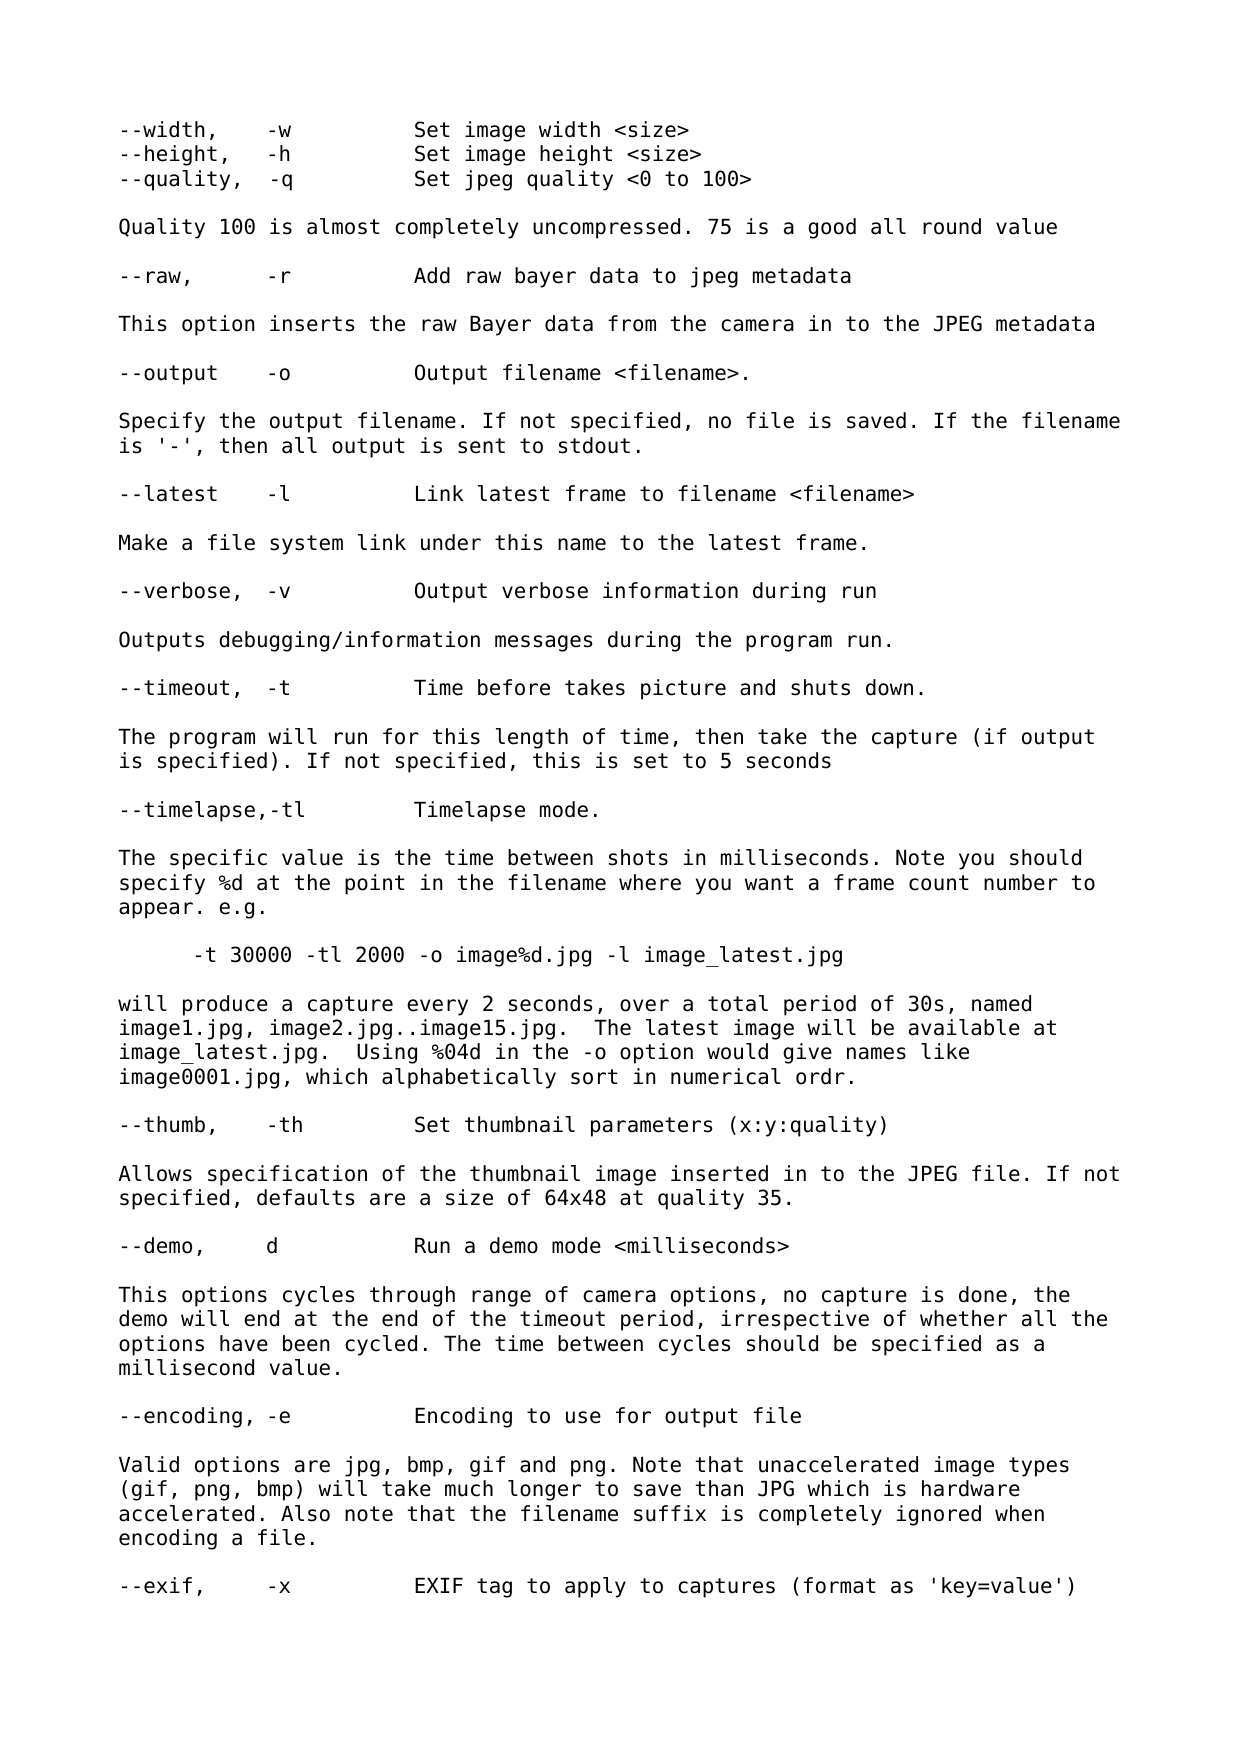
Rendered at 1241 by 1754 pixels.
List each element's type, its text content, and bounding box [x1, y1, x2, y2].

text --exif, -x EXIF tag to apply to captures (format as 'key=value') [118, 1574, 1122, 1599]
text --demo, d Run a demo mode <milliseconds> [118, 1234, 1122, 1259]
text --thumb, -th Set thumbnail parameters (x:y:quality) [118, 1113, 1122, 1137]
text This option inserts the raw Bayer data from the camera in to the JPEG metadata [118, 312, 1122, 337]
text Outputs debugging/information messages during the program run. [118, 628, 1122, 652]
text The program will run for this length of time, then take the capture (if output is specified). If not specified, this is set to 5 seconds [118, 725, 1122, 773]
text --height, -h Set image height <size> [118, 142, 1122, 167]
text Allows specification of the thumbnail image inserted in to the JPEG file. If not specified, defaults are a size of 64x48 at quality 35. [118, 1162, 1122, 1210]
text Valid options are jpg, bmp, gif and png. Note that unaccelerated image types (gif, png, bmp) will take much longer to save than JPG which is hardware accelerated. Also note that the filename suffix is completely ignored when encoding a file. [118, 1453, 1122, 1550]
text This options cycles through range of camera options, no capture is done, the demo will end at the end of the timeout period, irrespective of whether all the options have been cycled. The time between cycles should be specified as a millisecond value. [118, 1283, 1122, 1380]
text The specific value is the time between shots in milliseconds. Note you should specify %d at the point in the filename where you want a frame count number to appear. e.g. [118, 846, 1122, 919]
text --encoding, -e Encoding to use for output file [118, 1404, 1122, 1429]
text will produce a capture every 2 seconds, over a total period of 30s, named image1.jpg, image2.jpg..image15.jpg. The latest image will be available at image_latest.jpg. Using %04d in the -o option would give names like image0001.jpg, which alphabetically sort in numerical ordr. [118, 992, 1122, 1089]
text Make a file system link under this name to the latest frame. [118, 531, 1122, 555]
text --timelapse,-tl Timelapse mode. [118, 798, 1122, 822]
text --output -o Output filename <filename>. [118, 361, 1122, 385]
text --quality, -q Set jpeg quality <0 to 100> [118, 167, 1122, 191]
text --raw, -r Add raw bayer data to jpeg metadata [118, 264, 1122, 288]
text -t 30000 -tl 2000 -o image%d.jpg -l image_latest.jpg [118, 943, 1122, 968]
text Specify the output filename. If not specified, no file is saved. If the filename is '-', then all output is sent to stdout. [118, 409, 1122, 458]
text --verbose, -v Output verbose information during run [118, 579, 1122, 603]
text --width, -w Set image width <size> [118, 118, 1122, 142]
text --timeout, -t Time before takes picture and shuts down. [118, 676, 1122, 701]
text --latest -l Link latest frame to filename <filename> [118, 482, 1122, 506]
text Quality 100 is almost completely uncompressed. 75 is a good all round value [118, 215, 1122, 239]
